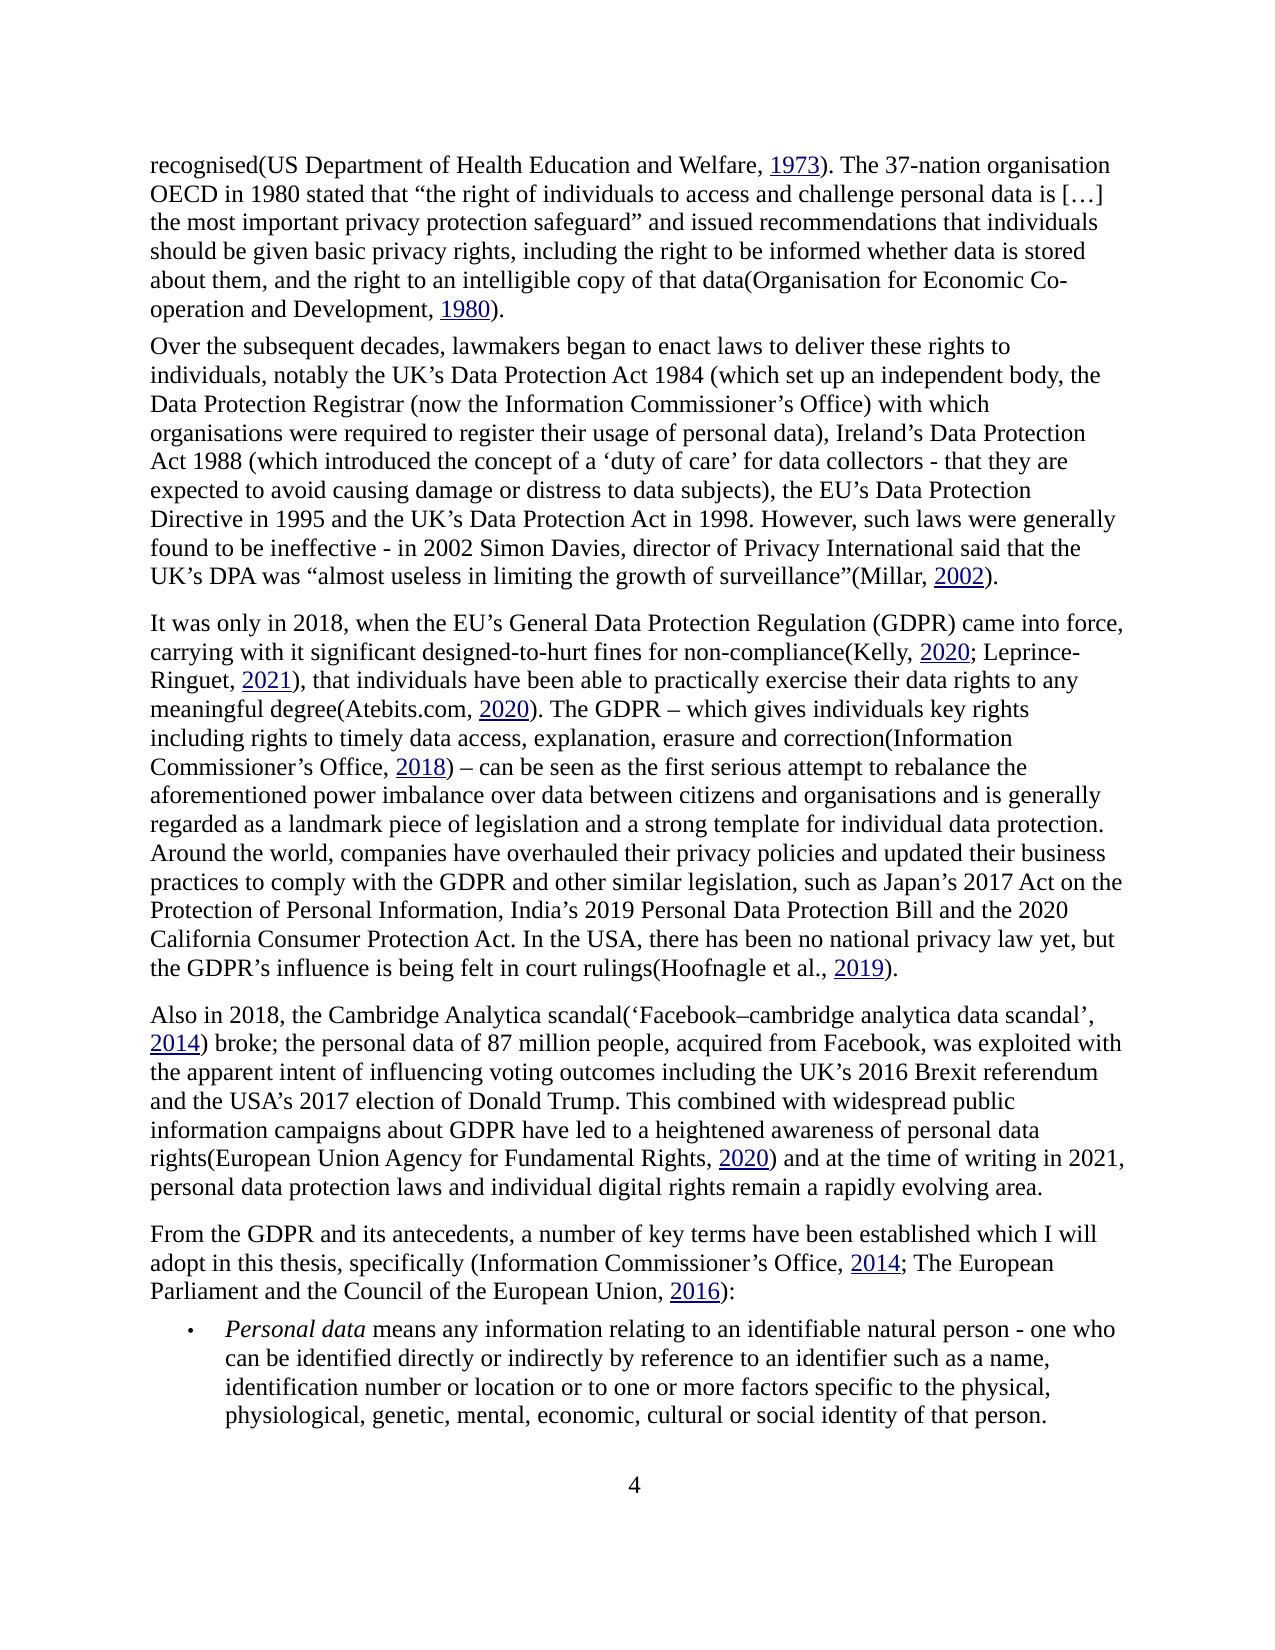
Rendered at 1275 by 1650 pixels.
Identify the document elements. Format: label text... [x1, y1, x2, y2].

text Also in 2018, the Cambridge Analytica scandal(‘Facebook–cambridge analytica data scandal’, 2014) broke; the personal data of 87 million people, acquired from Facebook, was exploited with the apparent intent of influencing voting outcomes including the UK’s 2016 Brexit referendum and the USA’s 2017 election of Donald Trump. This combined with widespread public information campaigns about GDPR have led to a heightened awareness of personal data rights(European Union Agency for Fundamental Rights, 2020) and at the time of writing in 2021, personal data protection laws and individual digital rights remain a rapidly evolving area. [150, 1000, 1125, 1201]
text Over the subsequent decades, lawmakers began to enact laws to deliver these rights to individuals, notably the UK’s Data Protection Act 1984 (which set up an independent body, the Data Protection Registrar (now the Information Commissioner’s Office) with which organisations were required to register their usage of personal data), Ireland’s Data Protection Act 1988 (which introduced the concept of a ‘duty of care’ for data collectors - that they are expected to avoid causing damage or distress to data subjects), the EU’s Data Protection Directive in 1995 and the UK’s Data Protection Act in 1998. However, such laws were generally found to be ineffective - in 2002 Simon Davies, director of Privacy International said that the UK’s DPA was “almost useless in limiting the growth of surveillance”(Millar, 2002). [150, 331, 1125, 590]
text From the GDPR and its antecedents, a number of key terms have been established which I will adopt in this thesis, specifically (Information Commissioner’s Office, 2014; The European Parliament and the Council of the European Union, 2016): [150, 1219, 1125, 1305]
list Personal data means any information relating to an identifiable natural person - one who can be identified directly or indirectly by reference to an identifier such as a name, identification number or location or to one or more factors specific to the physical, physiological, genetic, mental, economic, cultural or social identity of that person. [187, 1314, 1125, 1429]
text It was only in 2018, when the EU’s General Data Protection Regulation (GDPR) came into force, carrying with it significant designed-to-hurt fines for non-compliance(Kelly, 2020; Leprince-Ringuet, 2021), that individuals have been able to practically exercise their data rights to any meaningful degree(Atebits.com, 2020). The GDPR – which gives individuals key rights including rights to timely data access, explanation, erasure and correction(Information Commissioner’s Office, 2018) – can be seen as the first serious attempt to rebalance the aforementioned power imbalance over data between citizens and organisations and is generally regarded as a landmark piece of legislation and a strong template for individual data protection. Around the world, companies have overhauled their privacy policies and updated their business practices to comply with the GDPR and other similar legislation, such as Japan’s 2017 Act on the Protection of Personal Information, India’s 2019 Personal Data Protection Bill and the 2020 California Consumer Protection Act. In the USA, there has been no national privacy law yet, but the GDPR’s influence is being felt in court rulings(Hoofnagle et al., 2019). [150, 608, 1125, 982]
text recognised(US Department of Health Education and Welfare, 1973). The 37-nation organisation OECD in 1980 stated that “the right of individuals to access and challenge personal data is […] the most important privacy protection safeguard” and issued recommendations that individuals should be given basic privacy rights, including the right to be informed whether data is stored about them, and the right to an intelligible copy of that data(Organisation for Economic Co-operation and Development, 1980). [150, 150, 1125, 322]
